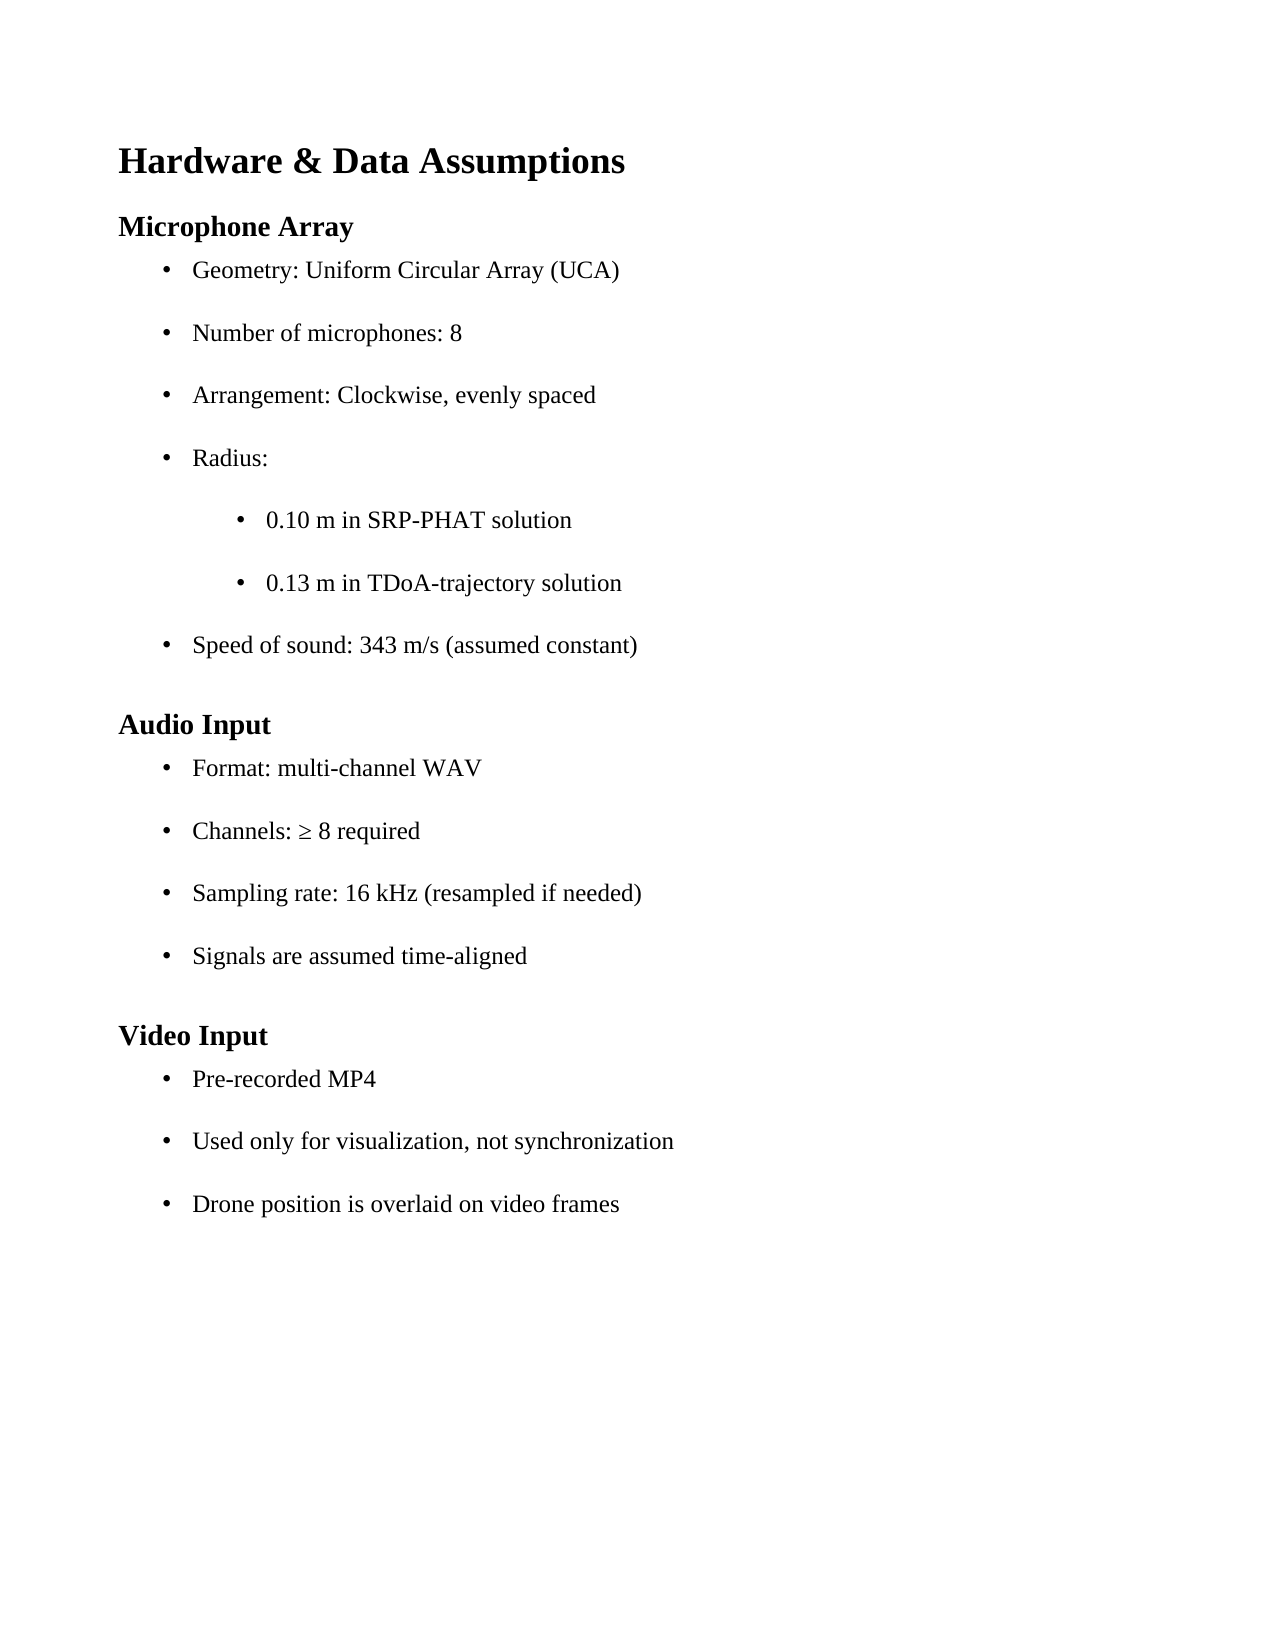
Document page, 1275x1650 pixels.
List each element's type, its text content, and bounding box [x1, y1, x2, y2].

subtitle Audio Input [118, 707, 1157, 741]
list Number of microphones: 8 [162, 318, 1157, 346]
list Radius: [162, 443, 1157, 471]
list Format: multi-channel WAV [162, 753, 1157, 782]
list Signals are assumed time-aligned [162, 941, 1157, 969]
list 0.13 m in TDoA-trajectory solution [236, 568, 1157, 596]
list Geometry: Uniform Circular Array (UCA) [162, 255, 1157, 284]
list Channels: ≥ 8 required [162, 816, 1157, 844]
list Arrangement: Clockwise, evenly spaced [162, 380, 1157, 409]
list Used only for visualization, not synchronization [162, 1126, 1157, 1155]
list Sampling rate: 16 kHz (resampled if needed) [162, 878, 1157, 907]
list 0.10 m in SRP-PHAT solution [236, 505, 1157, 534]
subtitle Microphone Array [118, 209, 1157, 243]
list Drone position is overlaid on video frames [162, 1189, 1157, 1218]
list Speed of sound: 343 m/s (assumed constant) [162, 630, 1157, 659]
list Pre-recorded MP4 [162, 1064, 1157, 1093]
subtitle Hardware & Data Assumptions [118, 139, 1157, 182]
subtitle Video Input [118, 1018, 1157, 1051]
